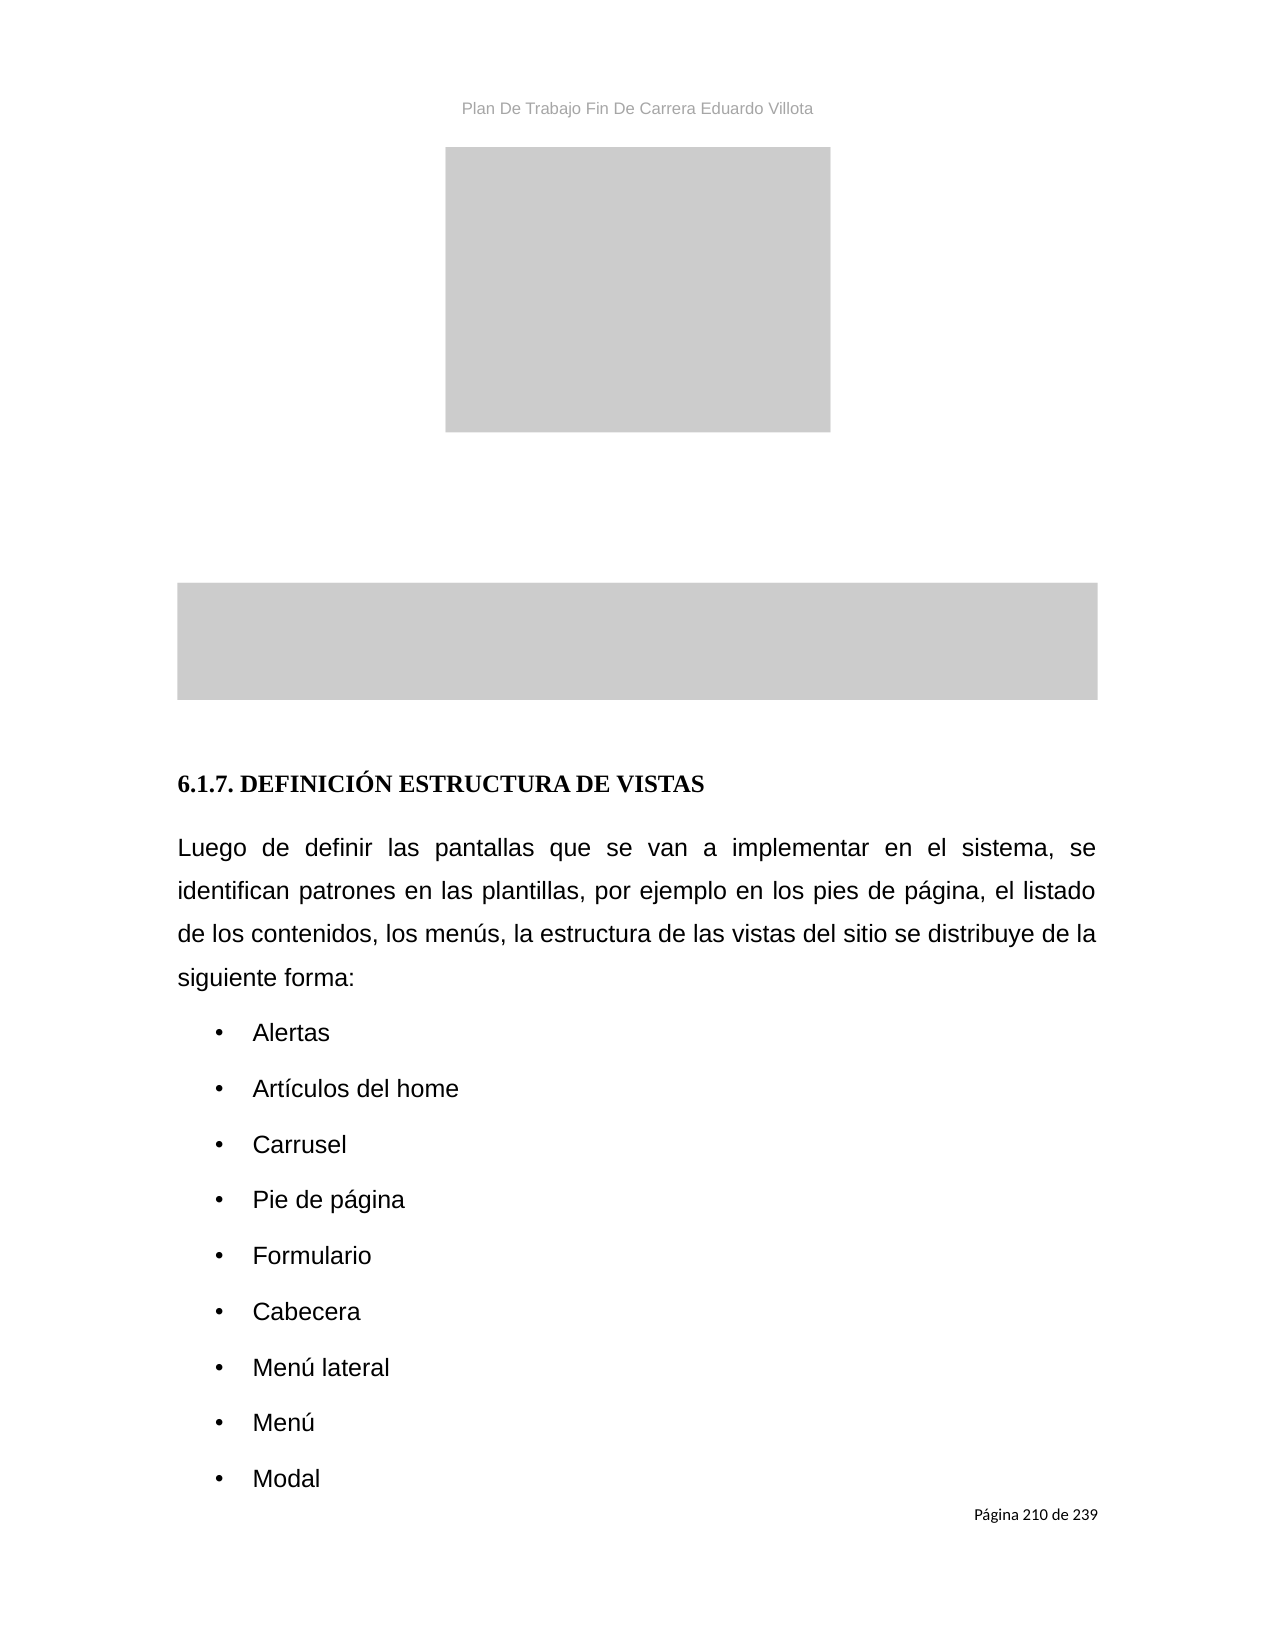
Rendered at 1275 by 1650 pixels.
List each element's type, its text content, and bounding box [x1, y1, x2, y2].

text 6.1.7. DEFINICIÓN ESTRUCTURA DE VISTAS [177, 769, 1098, 798]
list Menú lateral [215, 1352, 1098, 1381]
picture [177, 147, 1098, 700]
list Pie de página [215, 1185, 1098, 1214]
list Menú [215, 1408, 1098, 1437]
list Modal [215, 1464, 1098, 1493]
list Carrusel [215, 1129, 1098, 1158]
list Artículos del home [215, 1074, 1098, 1103]
list Formulario [215, 1241, 1098, 1270]
list Cabecera [215, 1297, 1098, 1326]
list Alertas [215, 1018, 1098, 1047]
text Luego de definir las pantallas que se van a implementar en el sistema, se identifican patrones en las plantillas, por ejemplo en los pies de página, el listado de los contenidos, los menús, la estructura de las vistas del sitio se distribuye de la siguiente forma: [177, 833, 1098, 991]
